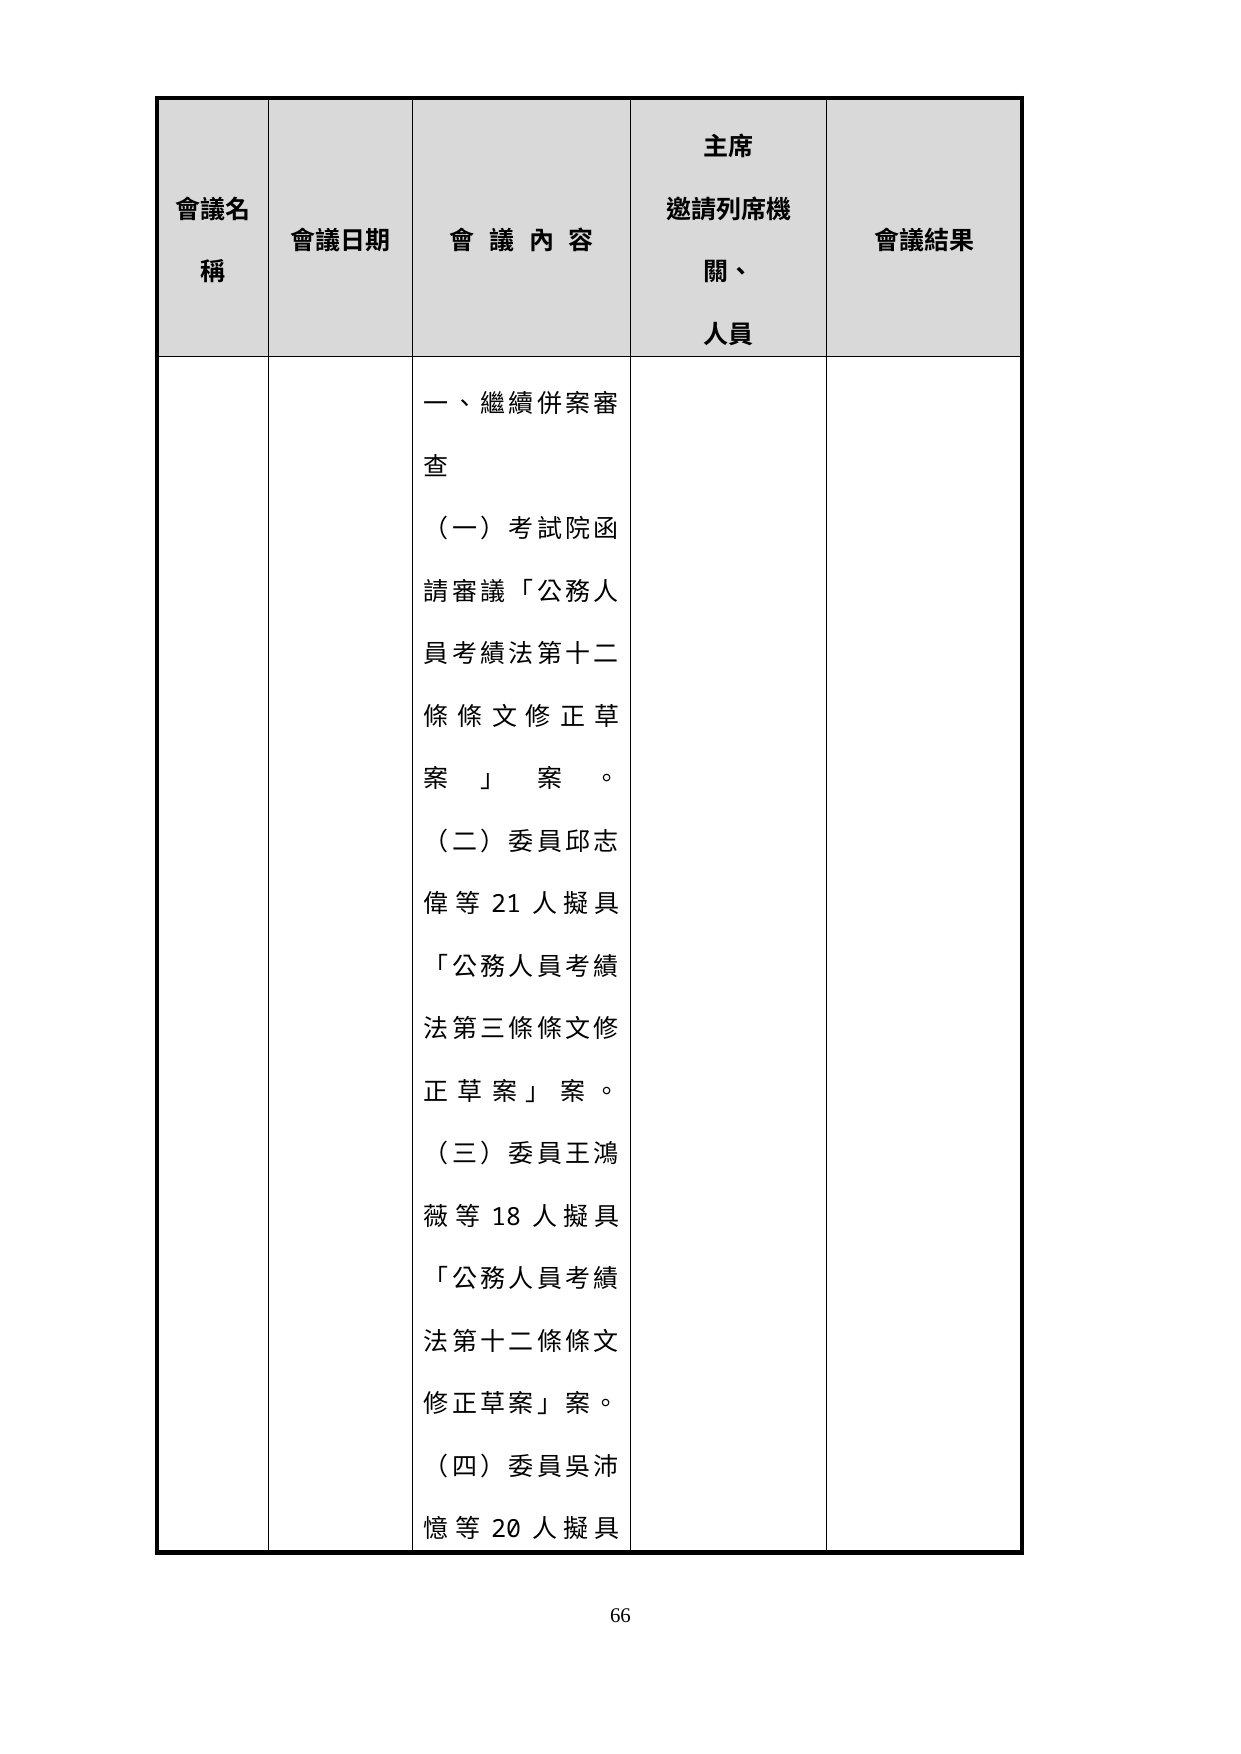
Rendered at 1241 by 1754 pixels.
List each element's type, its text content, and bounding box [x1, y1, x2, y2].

table_header 會議結果 [827, 100, 1020, 356]
table_cell [269, 357, 412, 1550]
table_header 會議內容 [413, 100, 630, 356]
table_header 會議日期 [269, 100, 412, 356]
table_cell [159, 357, 268, 1550]
table_cell [631, 357, 826, 1550]
table_cell [827, 357, 1020, 1550]
table_header 會議名稱 [159, 100, 268, 356]
table_header 主席 邀請列席機關、 人員 [631, 100, 826, 356]
table_cell 一、繼續併案審查 （一）考試院函請審議「公務人員考績法第十二條條文修正草案」案。 （二）委員邱志偉等21人擬具「公務人員考績法第三條條文修正草案」案。 （三）委員王鴻薇等18人擬具「公務人員考績法第十二條條文修正草案」案。 （四）委員吳沛憶等20人擬具 [413, 357, 630, 1550]
